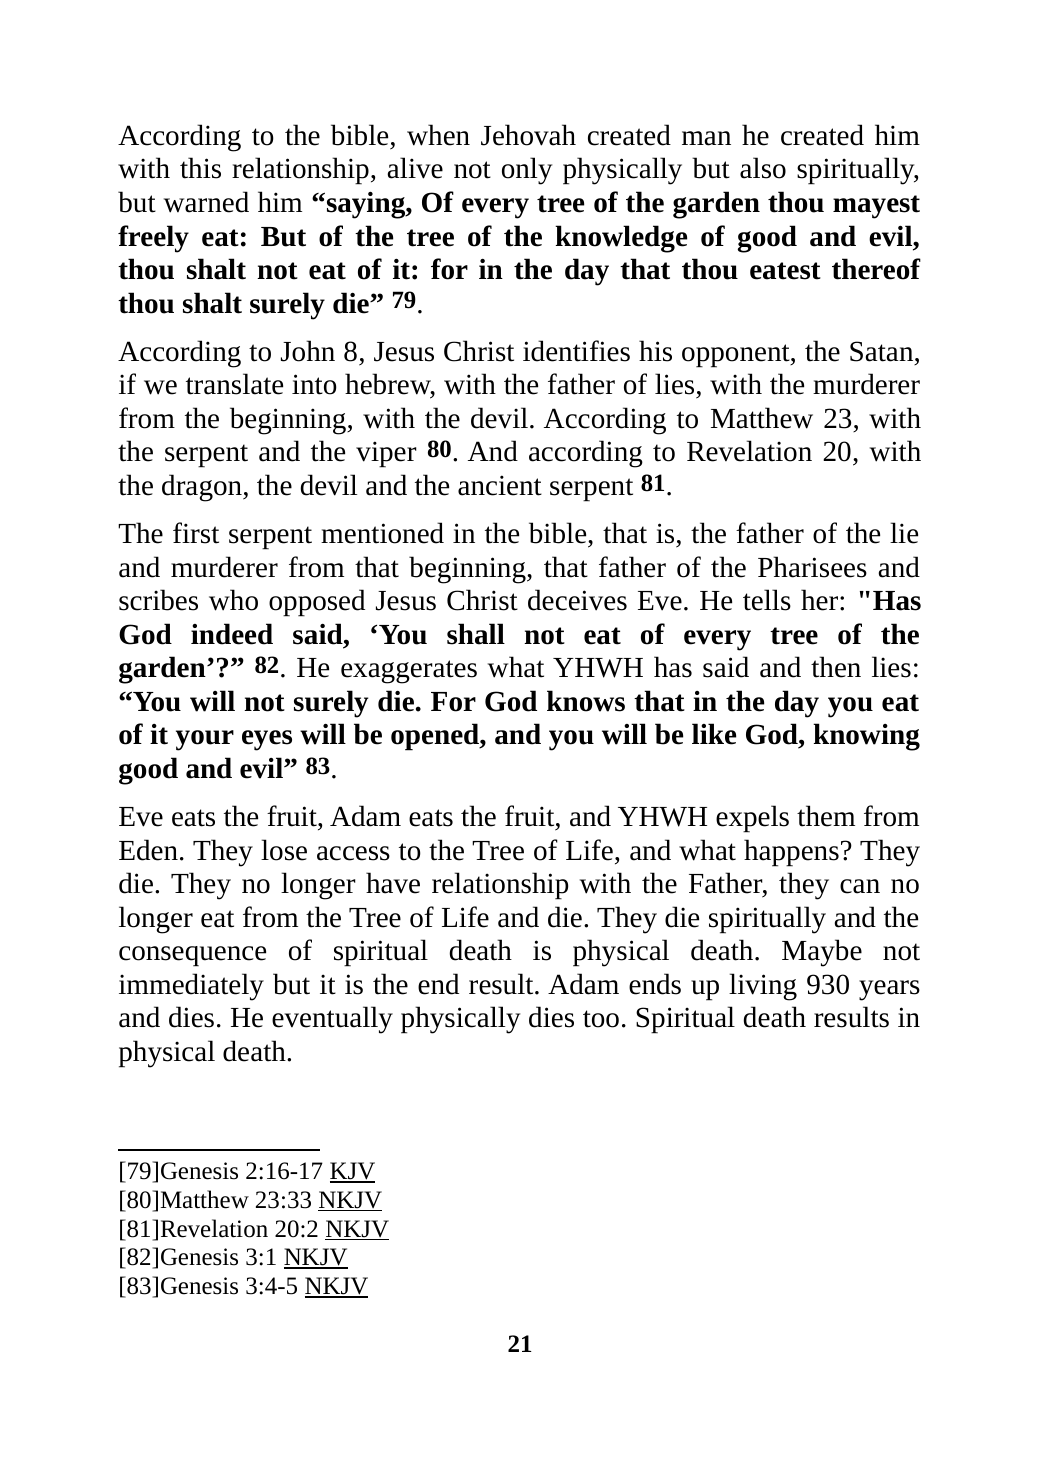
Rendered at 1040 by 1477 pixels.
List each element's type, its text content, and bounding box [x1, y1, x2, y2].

text Genesis 2:16-17 KJV [118, 1156, 921, 1185]
text According to the bible, when Jehovah created man he created him with this relationship, alive not only physically but also spiritually, but warned him “saying, Of every tree of the garden thou mayest freely eat: But of the tree of the knowledge of good and evil, thou shalt not eat of it: for in the day that thou eatest thereof thou shalt surely die” . [118, 118, 921, 319]
text Matthew 23:33 NKJV [118, 1185, 921, 1214]
text Revelation 20:2 NKJV [118, 1214, 921, 1242]
text Genesis 3:1 NKJV [118, 1242, 921, 1271]
text The first serpent mentioned in the bible, that is, the father of the lie and murderer from that beginning, that father of the Pharisees and scribes who opposed Jesus Christ deceives Eve. He tells her: "Has God indeed said, ‘You shall not eat of every tree of the garden’?” . He exaggerates what YHWH has said and then lies: “You will not surely die. For God knows that in the day you eat of it your eyes will be opened, and you will be like God, knowing good and evil” . [118, 516, 921, 784]
text Eve eats the fruit, Adam eats the fruit, and YHWH expels them from Eden. They lose access to the Tree of Life, and what happens? They die. They no longer have relationship with the Father, they can no longer eat from the Tree of Life and die. They die spiritually and the consequence of spiritual death is physical death. Maybe not immediately but it is the end result. Adam ends up living 930 years and dies. He eventually physically dies too. Spiritual death results in physical death. [118, 799, 921, 1067]
text According to John 8, Jesus Christ identifies his opponent, the Satan, if we translate into hebrew, with the father of lies, with the murderer from the beginning, with the devil. According to Matthew 23, with the serpent and the viper . And according to Revelation 20, with the dragon, the devil and the ancient serpent . [118, 334, 921, 502]
text Genesis 3:4-5 NKJV [118, 1271, 921, 1300]
